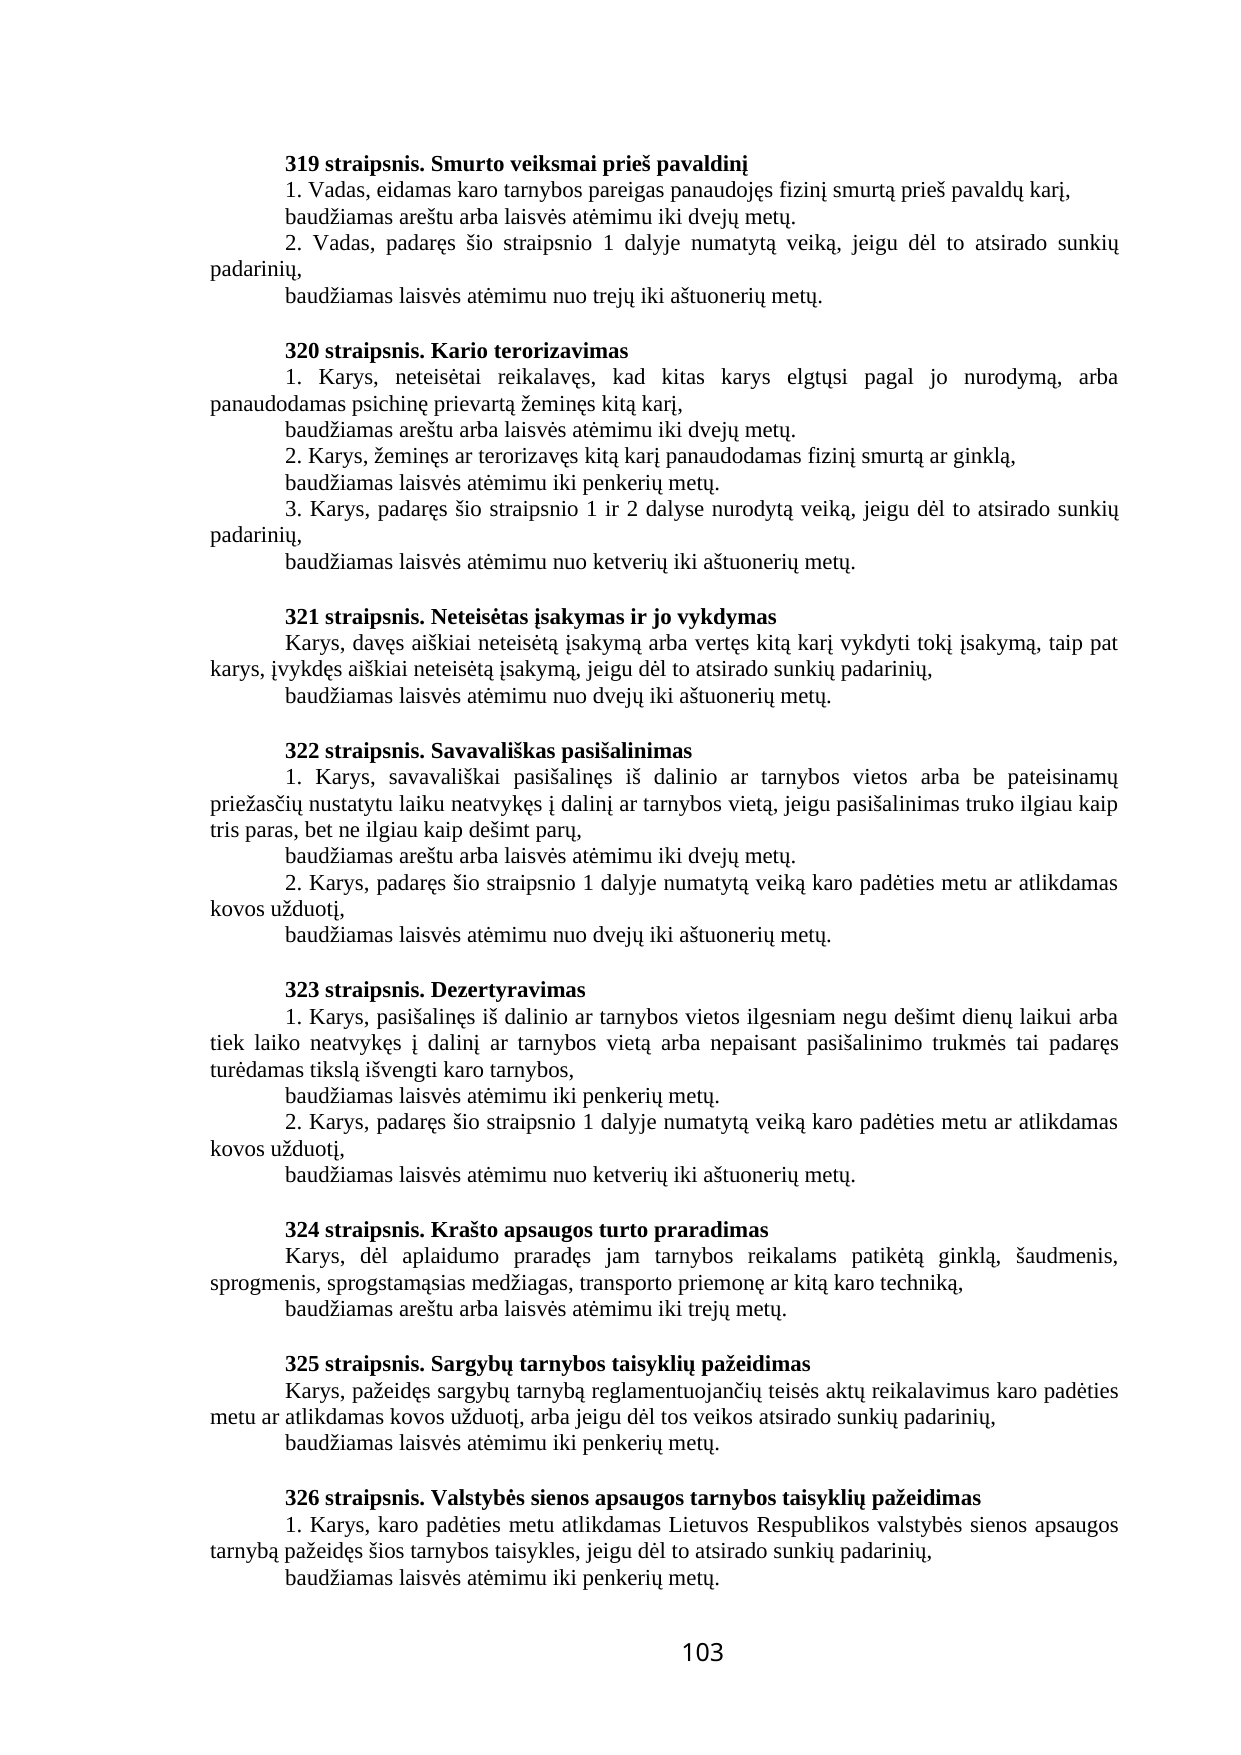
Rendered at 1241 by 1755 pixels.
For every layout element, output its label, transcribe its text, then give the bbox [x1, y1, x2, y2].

text baudžiamas areštu arba laisvės atėmimu iki dvejų metų. [210, 416, 1120, 442]
text baudžiamas laisvės atėmimu nuo dvejų iki aštuonerių metų. [210, 921, 1120, 948]
text baudžiamas laisvės atėmimu nuo dvejų iki aštuonerių metų. [210, 682, 1120, 708]
text 1. Vadas, eidamas karo tarnybos pareigas panaudojęs fizinį smurtą prieš pavaldų karį, [210, 176, 1120, 203]
text baudžiamas areštu arba laisvės atėmimu iki dvejų metų. [210, 203, 1120, 229]
text 3. Karys, padaręs šio straipsnio 1 ir 2 dalyse nurodytą veiką, jeigu dėl to atsirado sunkių padarinių, [210, 495, 1120, 548]
text baudžiamas laisvės atėmimu iki penkerių metų. [210, 1082, 1120, 1108]
text 1. Karys, savavališkai pasišalinęs iš dalinio ar tarnybos vietos arba be pateisinamų priežasčių nustatytu laiku neatvykęs į dalinį ar tarnybos vietą, jeigu pasišalinimas truko ilgiau kaip tris paras, bet ne ilgiau kaip dešimt parų, [210, 763, 1120, 842]
text baudžiamas laisvės atėmimu nuo ketverių iki aštuonerių metų. [210, 548, 1120, 574]
text baudžiamas laisvės atėmimu iki penkerių metų. [210, 1563, 1120, 1590]
text 1. Karys, karo padėties metu atlikdamas Lietuvos Respublikos valstybės sienos apsaugos tarnybą pažeidęs šios tarnybos taisykles, jeigu dėl to atsirado sunkių padarinių, [210, 1511, 1120, 1563]
text 321 straipsnis. Neteisėtas įsakymas ir jo vykdymas [210, 603, 1120, 629]
text 2. Karys, padaręs šio straipsnio 1 dalyje numatytą veiką karo padėties metu ar atlikdamas kovos užduotį, [210, 869, 1120, 921]
text 2. Karys, žeminęs ar terorizavęs kitą karį panaudodamas fizinį smurtą ar ginklą, [210, 442, 1120, 469]
text Karys, davęs aiškiai neteisėtą įsakymą arba vertęs kitą karį vykdyti tokį įsakymą, taip pat karys, įvykdęs aiškiai neteisėtą įsakymą, jeigu dėl to atsirado sunkių padarinių, [210, 629, 1120, 682]
text 1. Karys, neteisėtai reikalavęs, kad kitas karys elgtųsi pagal jo nurodymą, arba panaudodamas psichinę prievartą žeminęs kitą karį, [210, 363, 1120, 416]
text 322 straipsnis. Savavališkas pasišalinimas [210, 737, 1120, 763]
text 2. Vadas, padaręs šio straipsnio 1 dalyje numatytą veiką, jeigu dėl to atsirado sunkių padarinių, [210, 229, 1120, 282]
text baudžiamas laisvės atėmimu nuo trejų iki aštuonerių metų. [210, 282, 1120, 308]
text 319 straipsnis. Smurto veiksmai prieš pavaldinį [210, 150, 1120, 176]
text baudžiamas laisvės atėmimu iki penkerių metų. [210, 1429, 1120, 1456]
text Karys, dėl aplaidumo praradęs jam tarnybos reikalams patikėtą ginklą, šaudmenis, sprogmenis, sprogstamąsias medžiagas, transporto priemonę ar kitą karo techniką, [210, 1242, 1120, 1295]
text Karys, pažeidęs sargybų tarnybą reglamentuojančių teisės aktų reikalavimus karo padėties metu ar atlikdamas kovos užduotį, arba jeigu dėl tos veikos atsirado sunkių padarinių, [210, 1377, 1120, 1429]
text 324 straipsnis. Krašto apsaugos turto praradimas [210, 1216, 1120, 1242]
text 326 straipsnis. Valstybės sienos apsaugos tarnybos taisyklių pažeidimas [210, 1484, 1120, 1511]
text baudžiamas laisvės atėmimu nuo ketverių iki aštuonerių metų. [210, 1161, 1120, 1187]
text 1. Karys, pasišalinęs iš dalinio ar tarnybos vietos ilgesniam negu dešimt dienų laikui arba tiek laiko neatvykęs į dalinį ar tarnybos vietą arba nepaisant pasišalinimo trukmės tai padaręs turėdamas tikslą išvengti karo tarnybos, [210, 1003, 1120, 1082]
text 2. Karys, padaręs šio straipsnio 1 dalyje numatytą veiką karo padėties metu ar atlikdamas kovos užduotį, [210, 1108, 1120, 1161]
text 325 straipsnis. Sargybų tarnybos taisyklių pažeidimas [210, 1350, 1120, 1377]
text baudžiamas areštu arba laisvės atėmimu iki trejų metų. [210, 1295, 1120, 1322]
text baudžiamas laisvės atėmimu iki penkerių metų. [210, 469, 1120, 495]
text baudžiamas areštu arba laisvės atėmimu iki dvejų metų. [210, 842, 1120, 869]
text 323 straipsnis. Dezertyravimas [210, 977, 1120, 1003]
text 320 straipsnis. Kario terorizavimas [210, 337, 1120, 363]
